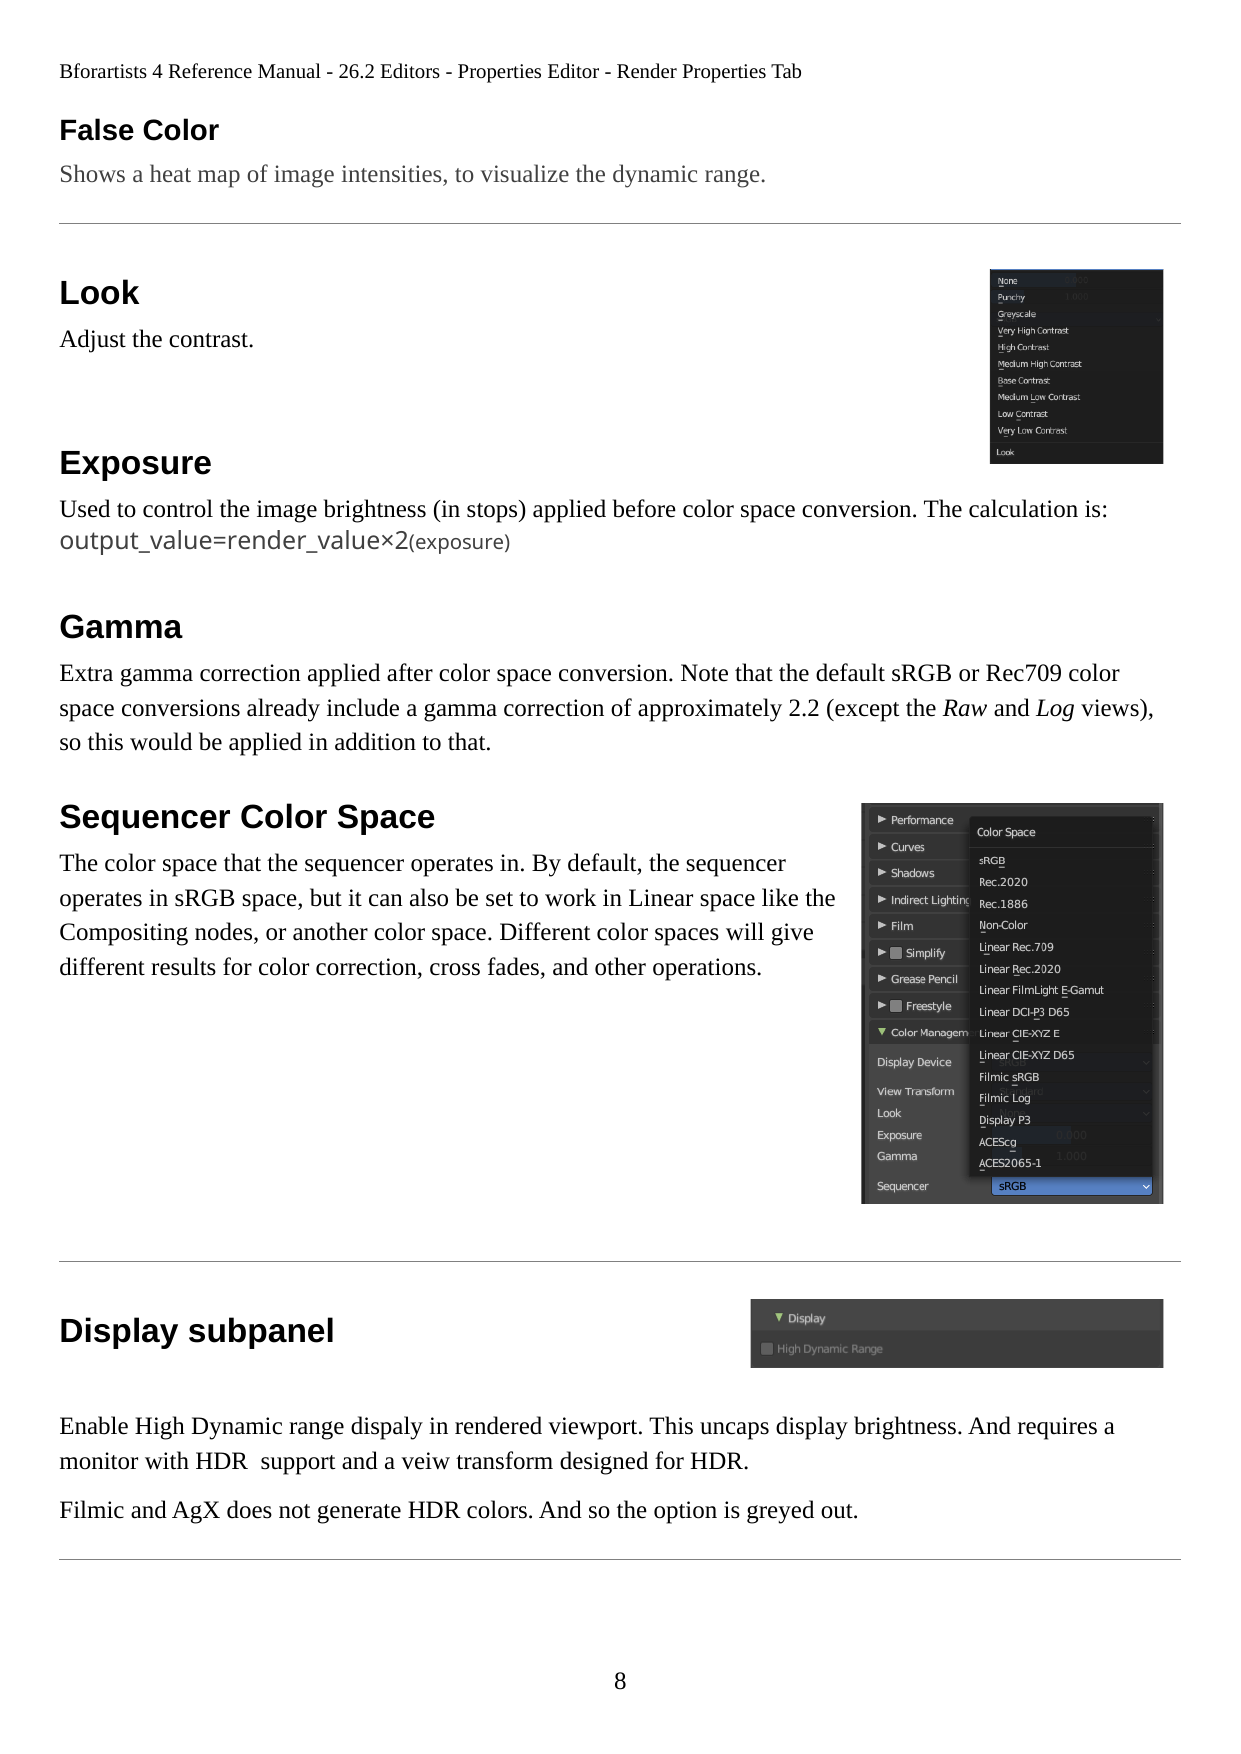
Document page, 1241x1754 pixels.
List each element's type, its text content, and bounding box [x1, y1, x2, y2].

text Extra gamma correction applied after color space conversion. Note that the default sRGB or Rec709 color space conversions already include a gamma correction of approximately 2.2 (except the Raw and Log views), so this would be applied in addition to that. [59, 658, 1181, 756]
picture [989, 269, 1164, 464]
subtitle Exposure [59, 443, 1181, 482]
subtitle False Color [59, 113, 1181, 146]
text [1164, 324, 1181, 353]
subtitle Gamma [59, 607, 1181, 646]
subtitle Sequencer Color Space [59, 797, 1181, 836]
picture [750, 1299, 1164, 1368]
text The color space that the sequencer operates in. By default, the sequencer operates in sRGB space, but it can also be set to work in Linear space like the Compositing nodes, or another color space. Different color spaces will give different results for color correction, cross fades, and other operations. [59, 848, 861, 981]
subtitle Look [59, 273, 989, 312]
picture [861, 803, 1164, 1204]
text Shows a heat map of image intensities, to visualize the dynamic range. [59, 159, 1181, 188]
subtitle [1164, 273, 1181, 312]
text Filmic and AgX does not generate HDR colors. And so the option is greyed out. [59, 1495, 1181, 1524]
text Enable High Dynamic range dispaly in rendered viewport. This uncaps display brightness. And requires a monitor with HDR support and a veiw transform designed for HDR. [59, 1411, 1181, 1475]
list Used to control the image brightness (in stops) applied before color space conversion. The calculation is: output_value=render_value×2(exposure) [59, 494, 1181, 557]
subtitle Display subpanel [59, 1311, 750, 1350]
text Adjust the contrast. [59, 324, 989, 353]
subtitle [1164, 1311, 1181, 1350]
